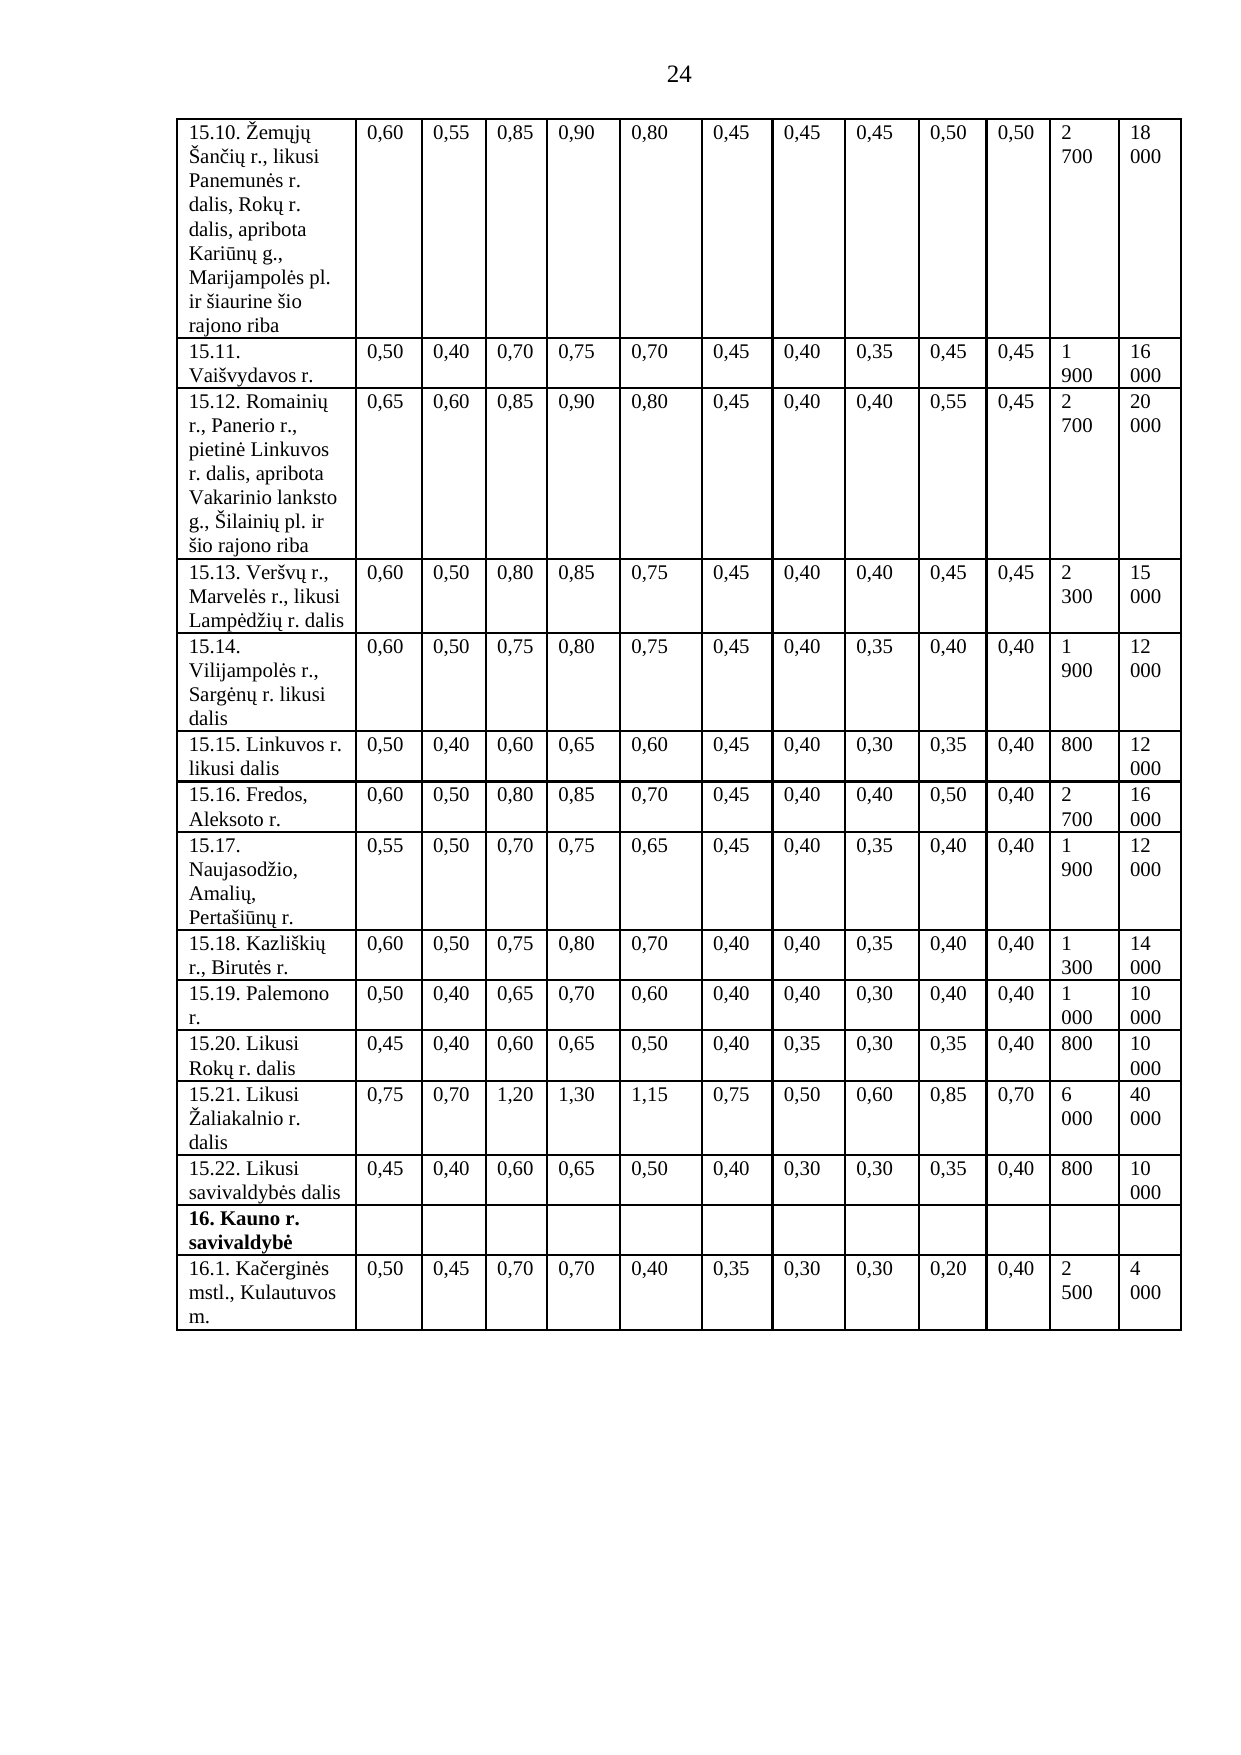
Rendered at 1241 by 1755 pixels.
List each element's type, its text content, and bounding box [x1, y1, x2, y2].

table_cell 0,60 [621, 732, 701, 780]
table_cell 0,45 [703, 783, 771, 831]
table_cell 0,60 [357, 120, 421, 337]
table_cell 0,35 [703, 1256, 771, 1328]
table_cell 0,70 [621, 339, 701, 387]
table_cell 0,80 [548, 634, 619, 730]
table_cell 0,40 [423, 1031, 485, 1079]
table_cell 0,70 [487, 1256, 546, 1328]
table_cell 0,45 [703, 120, 771, 337]
table_cell 15.18. Kazliškių r., Birutės r. [178, 931, 355, 979]
table_cell 0,70 [548, 1256, 619, 1328]
table_cell 14 000 [1120, 931, 1180, 979]
table_cell 6 000 [1051, 1082, 1118, 1154]
table_cell 15.22. Likusi savivaldybės dalis [178, 1156, 355, 1204]
table_cell 15.13. Veršvų r., Marvelės r., likusi Lampėdžių r. dalis [178, 560, 355, 632]
table_cell 0,40 [423, 339, 485, 387]
table_cell 0,80 [621, 389, 701, 557]
table_cell 40 000 [1120, 1082, 1180, 1154]
table_cell 0,50 [423, 833, 485, 929]
table_cell 0,60 [357, 560, 421, 632]
table_cell 0,35 [920, 1156, 985, 1204]
table_cell 1 000 [1051, 981, 1118, 1029]
table_cell 0,60 [357, 783, 421, 831]
table_cell 0,50 [357, 339, 421, 387]
table_cell [621, 1206, 701, 1254]
table_cell 0,75 [621, 634, 701, 730]
table_cell 0,40 [703, 1156, 771, 1204]
table_cell [1051, 1206, 1118, 1254]
table_cell 0,40 [988, 783, 1049, 831]
table_cell 0,40 [988, 931, 1049, 979]
table_cell [487, 1206, 546, 1254]
table_cell 0,30 [774, 1256, 844, 1328]
table_cell 1 900 [1051, 634, 1118, 730]
table_cell 0,45 [988, 339, 1049, 387]
table_cell 0,60 [487, 1156, 546, 1204]
table_cell 0,75 [548, 339, 619, 387]
table_cell 0,60 [621, 981, 701, 1029]
table_cell 0,40 [988, 1156, 1049, 1204]
table_cell 0,45 [988, 560, 1049, 632]
table_cell [988, 1206, 1049, 1254]
table_cell 0,40 [703, 1031, 771, 1079]
table_cell 15.20. Likusi Rokų r. dalis [178, 1031, 355, 1079]
table_cell 0,50 [357, 981, 421, 1029]
table_cell 0,40 [423, 981, 485, 1029]
table_cell 0,40 [988, 833, 1049, 929]
table_cell 0,45 [703, 389, 771, 557]
table_cell 0,85 [487, 389, 546, 557]
table_cell 0,85 [920, 1082, 985, 1154]
table_cell 2 300 [1051, 560, 1118, 632]
table_cell 0,75 [487, 634, 546, 730]
table_cell 0,40 [774, 783, 844, 831]
table_cell [920, 1206, 985, 1254]
table_cell 0,50 [357, 732, 421, 780]
table_cell 0,30 [846, 981, 918, 1029]
table_cell 0,20 [920, 1256, 985, 1328]
table_cell 0,65 [548, 732, 619, 780]
table_cell 0,40 [920, 931, 985, 979]
table_cell 10 000 [1120, 1031, 1180, 1079]
table_cell 0,45 [703, 732, 771, 780]
table_cell [846, 1206, 918, 1254]
table_cell 0,50 [423, 560, 485, 632]
table_cell 0,65 [621, 833, 701, 929]
table_cell 0,50 [621, 1156, 701, 1204]
table_cell [548, 1206, 619, 1254]
table_cell 0,30 [846, 732, 918, 780]
table_cell 0,65 [357, 389, 421, 557]
table_cell 0,45 [703, 560, 771, 632]
table_cell 0,55 [423, 120, 485, 337]
table_cell 2 700 [1051, 783, 1118, 831]
table_cell 0,35 [846, 931, 918, 979]
table_cell 1 900 [1051, 339, 1118, 387]
table_cell 0,65 [548, 1031, 619, 1079]
table_cell 10 000 [1120, 981, 1180, 1029]
table_cell 0,60 [487, 732, 546, 780]
table_cell 0,30 [846, 1156, 918, 1204]
table_cell 0,45 [423, 1256, 485, 1328]
table_cell 0,35 [920, 1031, 985, 1079]
table_cell 800 [1051, 1031, 1118, 1079]
table_cell 0,40 [774, 389, 844, 557]
table_cell 4 000 [1120, 1256, 1180, 1328]
table_cell 0,40 [774, 931, 844, 979]
table_cell 0,70 [487, 833, 546, 929]
table_cell 0,30 [846, 1256, 918, 1328]
table_cell 16 000 [1120, 783, 1180, 831]
table_cell [423, 1206, 485, 1254]
table_cell 0,50 [988, 120, 1049, 337]
table_cell 0,85 [548, 783, 619, 831]
table_cell [703, 1206, 771, 1254]
table_cell 0,30 [774, 1156, 844, 1204]
table_cell 20 000 [1120, 389, 1180, 557]
table_cell 0,40 [988, 1256, 1049, 1328]
table_cell 0,45 [703, 339, 771, 387]
table_cell 2 700 [1051, 389, 1118, 557]
table_cell 0,70 [487, 339, 546, 387]
table_cell 0,60 [357, 931, 421, 979]
table_cell 0,55 [357, 833, 421, 929]
table_cell 0,85 [487, 120, 546, 337]
table_cell 0,40 [621, 1256, 701, 1328]
table_cell 0,90 [548, 120, 619, 337]
table_cell 0,40 [774, 560, 844, 632]
table_cell 0,50 [920, 120, 985, 337]
table_cell 0,40 [774, 339, 844, 387]
table_cell 0,40 [774, 833, 844, 929]
table_cell 16 000 [1120, 339, 1180, 387]
table_cell 800 [1051, 1156, 1118, 1204]
table_cell 0,80 [621, 120, 701, 337]
table_cell 0,40 [703, 981, 771, 1029]
table_cell 1,30 [548, 1082, 619, 1154]
table_cell 18 000 [1120, 120, 1180, 337]
table_cell 15.14. Vilijampolės r., Sargėnų r. likusi dalis [178, 634, 355, 730]
table_cell 0,90 [548, 389, 619, 557]
table_cell 10 000 [1120, 1156, 1180, 1204]
table_cell 0,75 [703, 1082, 771, 1154]
table_cell 0,40 [846, 560, 918, 632]
table_cell 0,75 [357, 1082, 421, 1154]
table_cell 0,40 [774, 732, 844, 780]
table_cell 12 000 [1120, 732, 1180, 780]
table_cell 0,40 [988, 1031, 1049, 1079]
table_cell 0,55 [920, 389, 985, 557]
table_cell 0,35 [846, 634, 918, 730]
table_cell 2 700 [1051, 120, 1118, 337]
table_cell [1120, 1206, 1180, 1254]
table_cell 0,30 [846, 1031, 918, 1079]
table_cell [357, 1206, 421, 1254]
table_cell 0,40 [703, 931, 771, 979]
table_cell 0,70 [548, 981, 619, 1029]
table_cell 0,40 [846, 783, 918, 831]
table_cell 0,35 [846, 833, 918, 929]
table_cell 0,45 [357, 1031, 421, 1079]
table_cell 15.16. Fredos, Aleksoto r. [178, 783, 355, 831]
table_cell 0,60 [846, 1082, 918, 1154]
table_cell 0,50 [423, 783, 485, 831]
table_cell 0,35 [920, 732, 985, 780]
table_cell 2 500 [1051, 1256, 1118, 1328]
table_cell 0,80 [487, 560, 546, 632]
table_cell 0,60 [487, 1031, 546, 1079]
table_cell 0,65 [548, 1156, 619, 1204]
table_cell 0,40 [920, 634, 985, 730]
table_cell 0,45 [846, 120, 918, 337]
table_cell 0,70 [423, 1082, 485, 1154]
table_cell 1,20 [487, 1082, 546, 1154]
table_cell 12 000 [1120, 634, 1180, 730]
table_cell 15.17. Naujasodžio, Amalių, Pertašiūnų r. [178, 833, 355, 929]
table_cell 0,45 [703, 634, 771, 730]
table_cell 0,45 [920, 560, 985, 632]
table_cell 0,80 [548, 931, 619, 979]
table_cell 0,75 [548, 833, 619, 929]
table_cell 15.10. Žemųjų Šančių r., likusi Panemunės r. dalis, Rokų r. dalis, apribota Kariūnų g., Marijampolės pl. ir šiaurine šio rajono riba [178, 120, 355, 337]
table_cell 0,50 [774, 1082, 844, 1154]
table_cell 0,60 [423, 389, 485, 557]
table_cell 0,70 [988, 1082, 1049, 1154]
table_cell 15.11. Vaišvydavos r. [178, 339, 355, 387]
table_cell 15.19. Palemono r. [178, 981, 355, 1029]
table_cell 16.1. Kačerginės mstl., Kulautuvos m. [178, 1256, 355, 1328]
table_cell 0,35 [774, 1031, 844, 1079]
table_cell 0,40 [988, 732, 1049, 780]
table_cell 0,35 [846, 339, 918, 387]
table_cell [774, 1206, 844, 1254]
table_cell 0,45 [988, 389, 1049, 557]
table_cell 0,45 [774, 120, 844, 337]
table_cell 1,15 [621, 1082, 701, 1154]
table_cell 16. Kauno r. savivaldybė [178, 1206, 355, 1254]
table_cell 0,50 [621, 1031, 701, 1079]
table_cell 0,40 [988, 981, 1049, 1029]
table_cell 15 000 [1120, 560, 1180, 632]
table_cell 0,45 [703, 833, 771, 929]
table_cell 0,60 [357, 634, 421, 730]
table_cell 0,70 [621, 931, 701, 979]
table_cell 0,80 [487, 783, 546, 831]
table_cell 1 900 [1051, 833, 1118, 929]
table_cell 0,50 [423, 931, 485, 979]
table_cell 0,40 [846, 389, 918, 557]
table_cell 12 000 [1120, 833, 1180, 929]
table_cell 15.15. Linkuvos r. likusi dalis [178, 732, 355, 780]
table_cell 0,50 [357, 1256, 421, 1328]
table_cell 0,70 [621, 783, 701, 831]
table_cell 0,75 [621, 560, 701, 632]
table_cell 0,40 [423, 1156, 485, 1204]
table_cell 0,85 [548, 560, 619, 632]
table_cell 0,40 [774, 634, 844, 730]
table_cell 0,40 [774, 981, 844, 1029]
table_cell 0,40 [423, 732, 485, 780]
table_cell 0,45 [920, 339, 985, 387]
table_cell 0,45 [357, 1156, 421, 1204]
table_cell 1 300 [1051, 931, 1118, 979]
table_cell 0,40 [988, 634, 1049, 730]
table_cell 0,50 [920, 783, 985, 831]
table_cell 800 [1051, 732, 1118, 780]
table_cell 15.21. Likusi Žaliakalnio r. dalis [178, 1082, 355, 1154]
table_cell 0,75 [487, 931, 546, 979]
table_cell 0,50 [423, 634, 485, 730]
table_cell 0,65 [487, 981, 546, 1029]
table_cell 15.12. Romainių r., Panerio r., pietinė Linkuvos r. dalis, apribota Vakarinio lanksto g., Šilainių pl. ir šio rajono riba [178, 389, 355, 557]
table_cell 0,40 [920, 981, 985, 1029]
table_cell 0,40 [920, 833, 985, 929]
